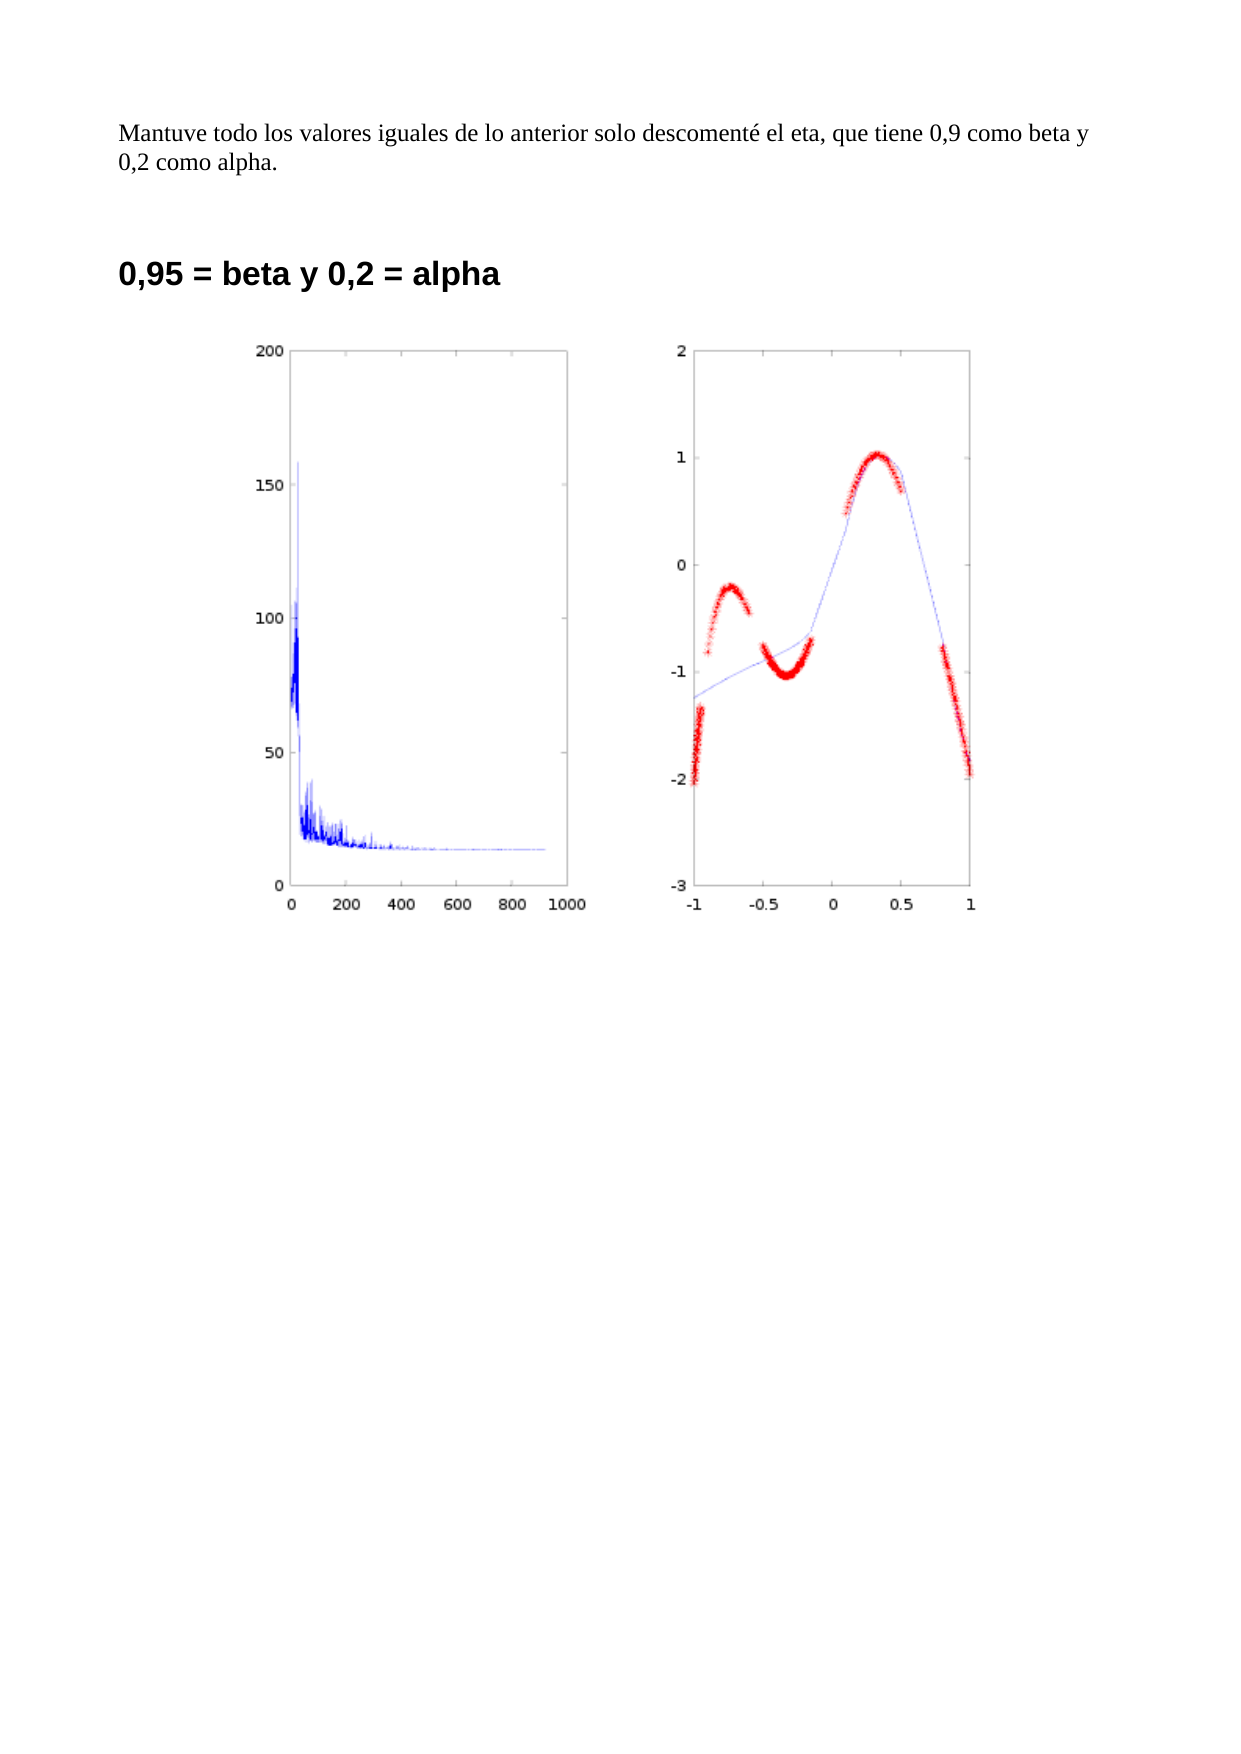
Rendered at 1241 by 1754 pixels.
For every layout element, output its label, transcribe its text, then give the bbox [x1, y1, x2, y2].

subtitle 0,95 = beta y 0,2 = alpha [118, 254, 1122, 293]
text Mantuve todo los valores iguales de lo anterior solo descomenté el eta, que tiene 0,9 como beta y 0,2 como alpha. [118, 118, 1122, 176]
picture [192, 305, 1049, 957]
